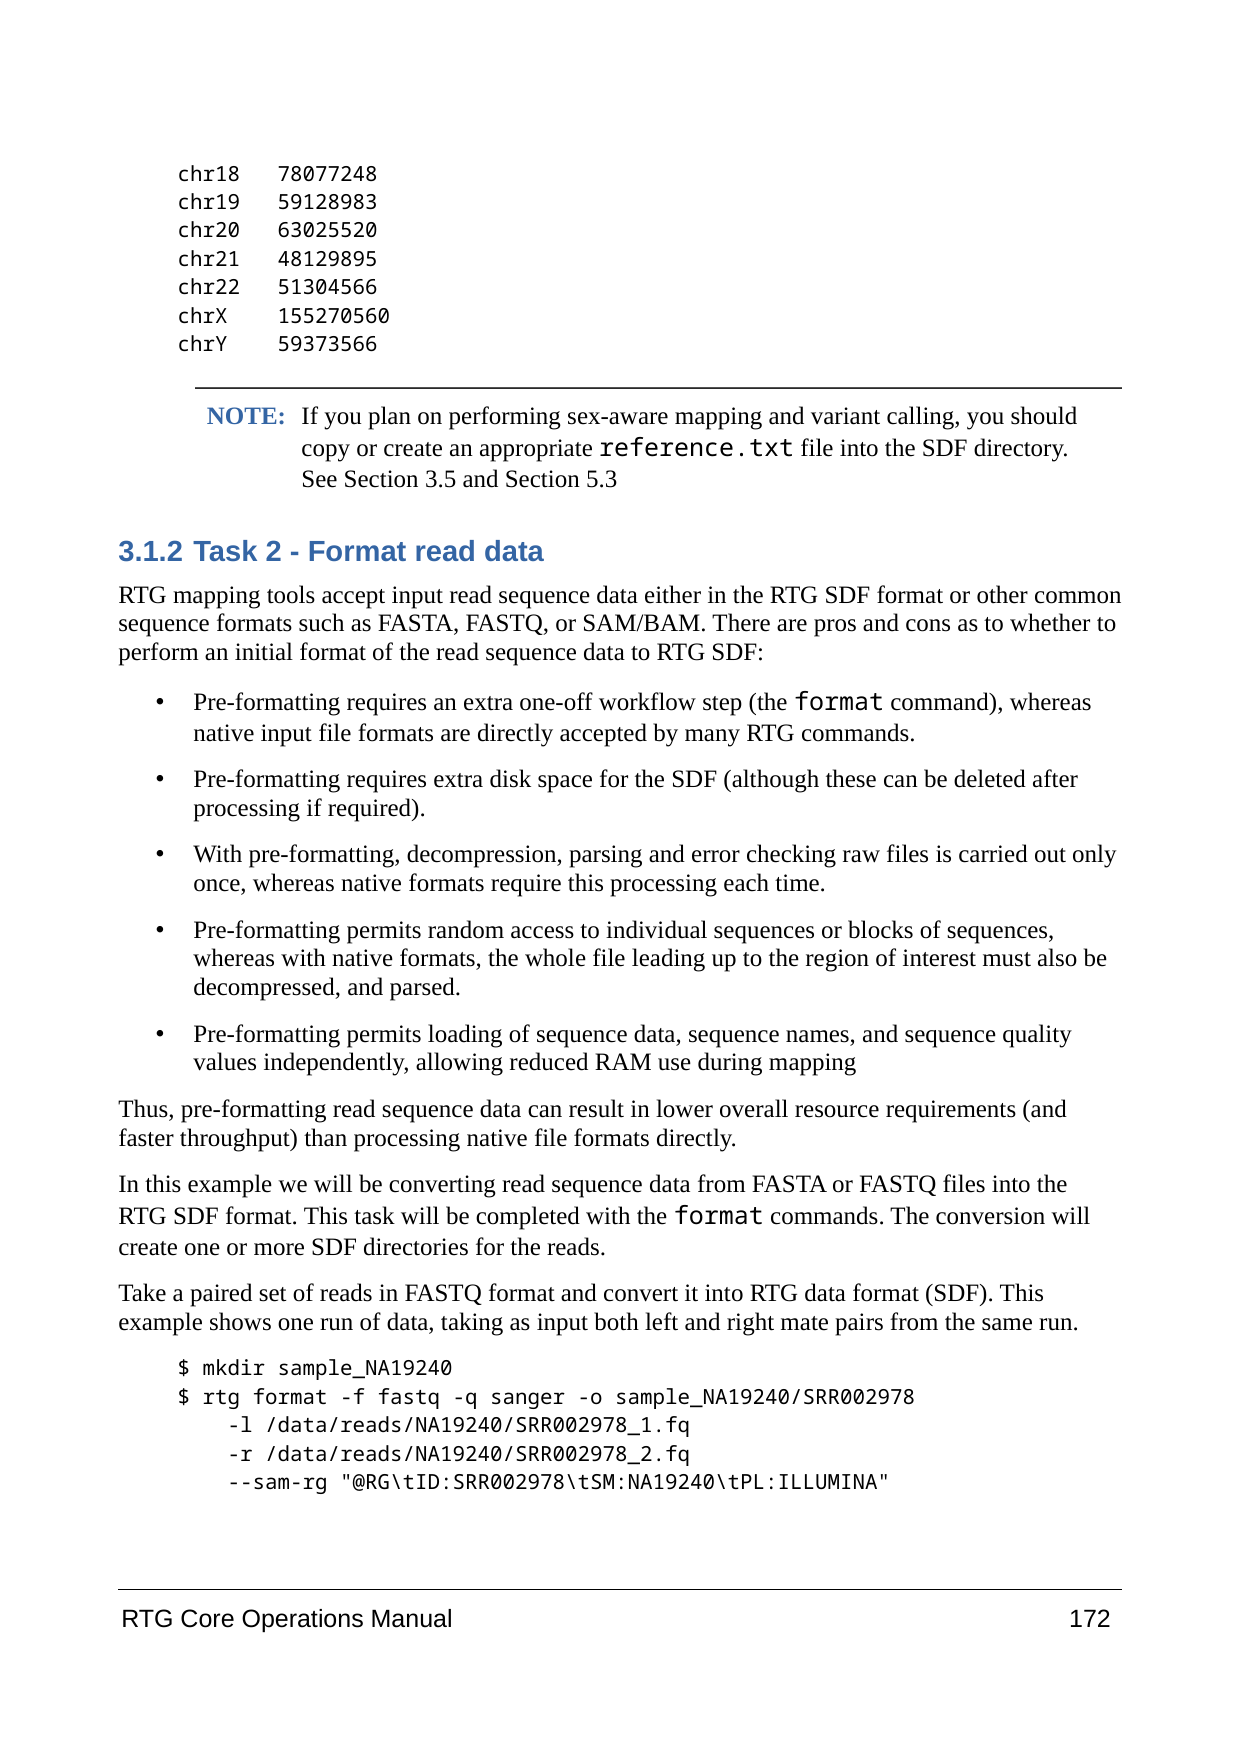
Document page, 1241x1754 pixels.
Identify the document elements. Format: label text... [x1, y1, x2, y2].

text $ mkdir sample_NA19240 [177, 1353, 1122, 1382]
text NOTE: If you plan on performing sex-aware mapping and variant calling, you should copy or create an appropriate reference.txt file into the SDF directory. See Section 3.5 and Section 5.3 [195, 390, 1122, 504]
text --sam-rg "@RG\tID:SRR002978\tSM:NA19240\tPL:ILLUMINA" [177, 1467, 1122, 1496]
text Thus, pre-formatting read sequence data can result in lower overall resource requirements (and faster throughput) than processing native file formats directly. [118, 1094, 1122, 1151]
text chr20 63025520 [177, 216, 1122, 244]
text chr22 51304566 [177, 272, 1122, 301]
text chr18 78077248 [177, 159, 1122, 187]
list With pre-formatting, decompression, parsing and error checking raw files is carried out only once, whereas native formats require this processing each time. [156, 839, 1122, 897]
list Pre-formatting requires an extra one-off workflow step (the format command), whereas native input file formats are directly accepted by many RTG commands. [156, 684, 1122, 747]
text -r /data/reads/NA19240/SRR002978_2.fq [177, 1439, 1122, 1467]
subtitle Task 2 - Format read data [118, 534, 1122, 567]
list Pre-formatting permits loading of sequence data, sequence names, and sequence quality values independently, allowing reduced RAM use during mapping [156, 1019, 1122, 1076]
text Take a paired set of reads in FASTQ format and convert it into RTG data format (SDF). This example shows one run of data, taking as input both left and right mate pairs from the same run. [118, 1278, 1122, 1336]
text chr19 59128983 [177, 187, 1122, 216]
text -l /data/reads/NA19240/SRR002978_1.fq [177, 1410, 1122, 1439]
list Pre-formatting requires extra disk space for the SDF (although these can be deleted after processing if required). [156, 764, 1122, 822]
text $ rtg format -f fastq -q sanger -o sample_NA19240/SRR002978 [177, 1382, 1122, 1410]
text chr21 48129895 [177, 244, 1122, 272]
list Pre-formatting permits random access to individual sequences or blocks of sequences, whereas with native formats, the whole file leading up to the region of interest must also be decompressed, and parsed. [156, 915, 1122, 1001]
text chrX 155270560 [177, 301, 1122, 329]
text In this example we will be converting read sequence data from FASTA or FASTQ files into the RTG SDF format. This task will be completed with the format commands. The conversion will create one or more SDF directories for the reads. [118, 1169, 1122, 1261]
text RTG mapping tools accept input read sequence data either in the RTG SDF format or other common sequence formats such as FASTA, FASTQ, or SAM/BAM. There are pros and cons as to whether to perform an initial format of the read sequence data to RTG SDF: [118, 580, 1122, 666]
text chrY 59373566 [177, 329, 1122, 358]
